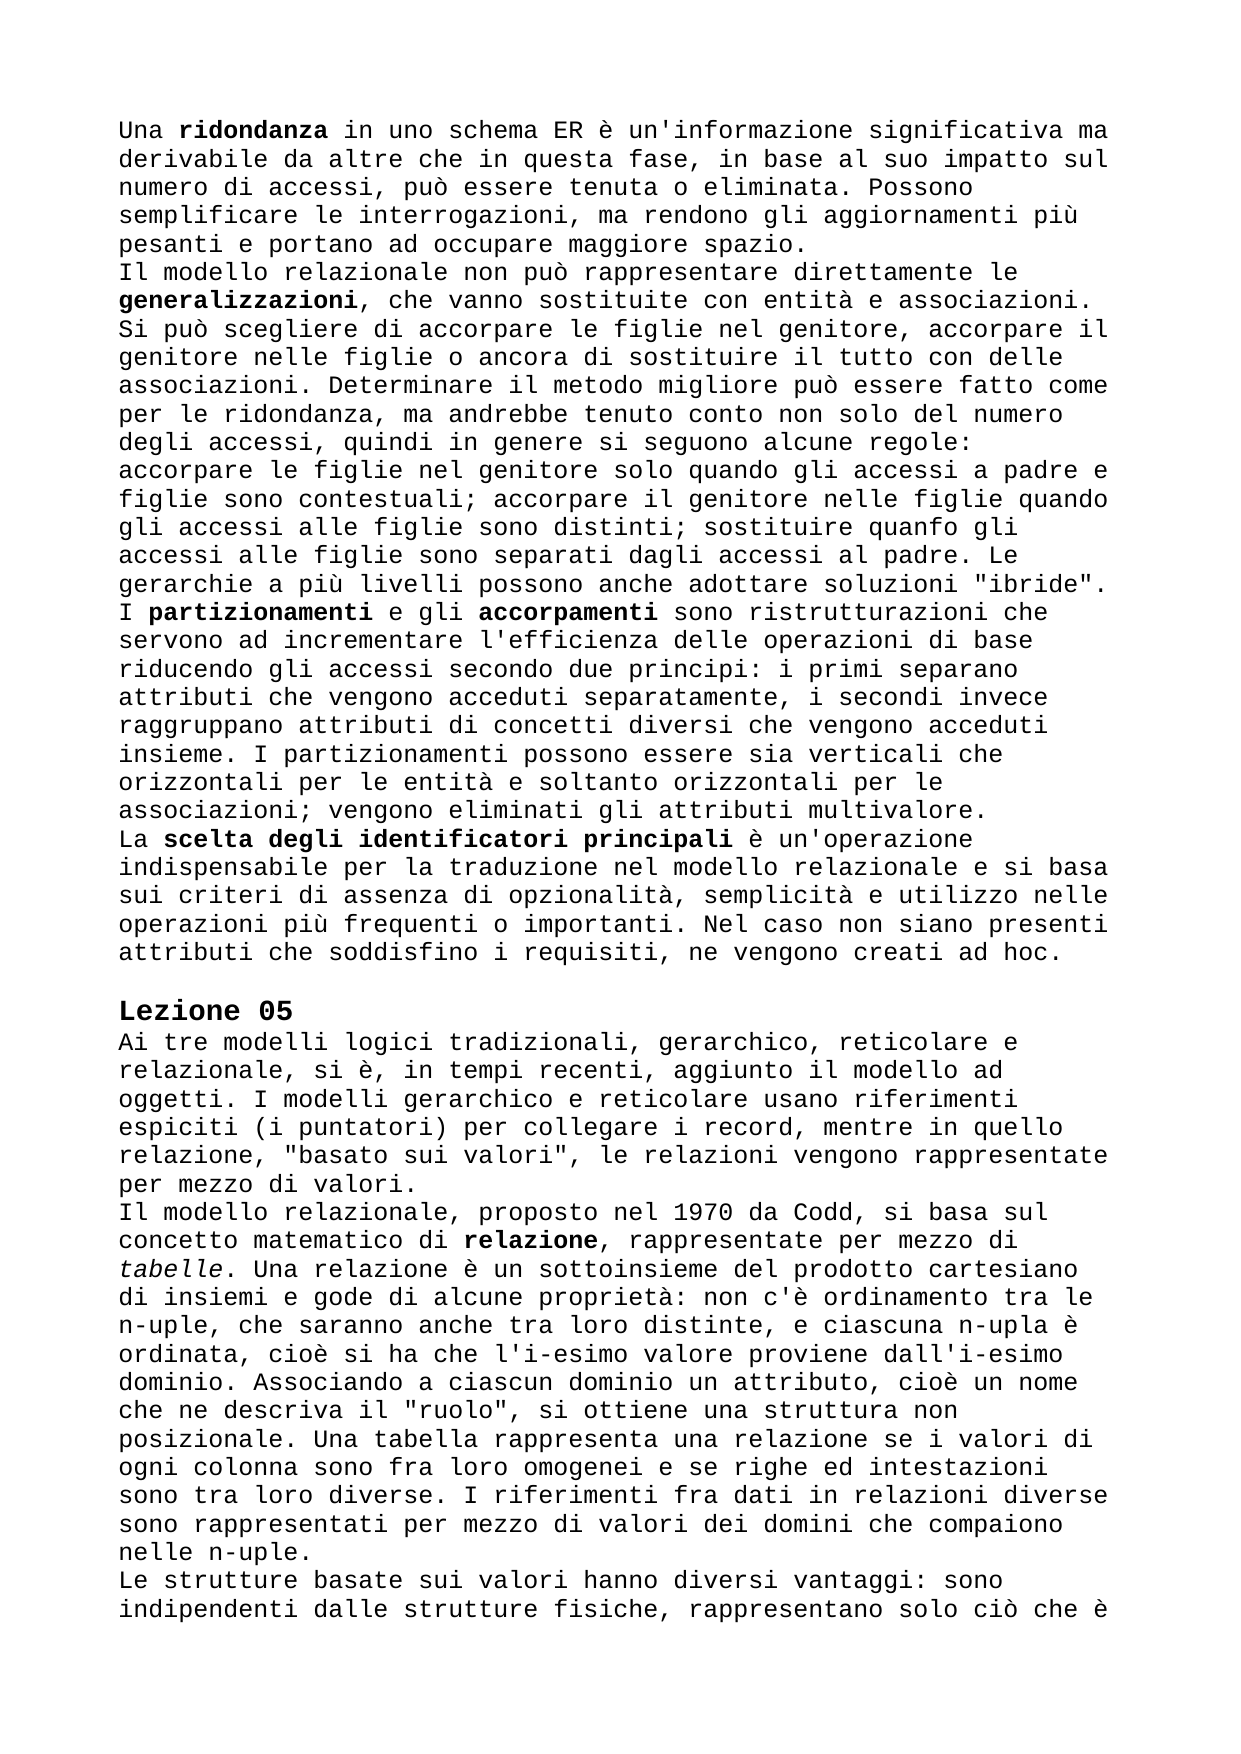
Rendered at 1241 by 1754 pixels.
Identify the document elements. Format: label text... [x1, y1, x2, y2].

text Il modello relazionale, proposto nel 1970 da Codd, si basa sul concetto matematico di relazione, rappresentate per mezzo di tabelle. Una relazione è un sottoinsieme del prodotto cartesiano di insiemi e gode di alcune proprietà: non c'è ordinamento tra le n-uple, che saranno anche tra loro distinte, e ciascuna n-upla è ordinata, cioè si ha che l'i-esimo valore proviene dall'i-esimo dominio. Associando a ciascun dominio un attributo, cioè un nome che ne descriva il "ruolo", si ottiene una struttura non posizionale. Una tabella rappresenta una relazione se i valori di ogni colonna sono fra loro omogenei e se righe ed intestazioni sono tra loro diverse. I riferimenti fra dati in relazioni diverse sono rappresentati per mezzo di valori dei domini che compaiono nelle n-uple. [118, 1199, 1122, 1568]
text La scelta degli identificatori principali è un'operazione indispensabile per la traduzione nel modello relazionale e si basa sui criteri di assenza di opzionalità, semplicità e utilizzo nelle operazioni più frequenti o importanti. Nel caso non siano presenti attributi che soddisfino i requisiti, ne vengono creati ad hoc. [118, 826, 1122, 968]
text I partizionamenti e gli accorpamenti sono ristrutturazioni che servono ad incrementare l'efficienza delle operazioni di base riducendo gli accessi secondo due principi: i primi separano attributi che vengono acceduti separatamente, i secondi invece raggruppano attributi di concetti diversi che vengono acceduti insieme. I partizionamenti possono essere sia verticali che orizzontali per le entità e soltanto orizzontali per le associazioni; vengono eliminati gli attributi multivalore. [118, 600, 1122, 826]
text Le strutture basate sui valori hanno diversi vantaggi: sono indipendenti dalle strutture fisiche, rappresentano solo ciò che è [118, 1568, 1122, 1624]
text Ai tre modelli logici tradizionali, gerarchico, reticolare e relazionale, si è, in tempi recenti, aggiunto il modello ad oggetti. I modelli gerarchico e reticolare usano riferimenti espiciti (i puntatori) per collegare i record, mentre in quello relazione, "basato sui valori", le relazioni vengono rappresentate per mezzo di valori. [118, 1029, 1122, 1199]
text Lezione 05 [118, 996, 1122, 1029]
text Il modello relazionale non può rappresentare direttamente le generalizzazioni, che vanno sostituite con entità e associazioni. Si può scegliere di accorpare le figlie nel genitore, accorpare il genitore nelle figlie o ancora di sostituire il tutto con delle associazioni. Determinare il metodo migliore può essere fatto come per le ridondanza, ma andrebbe tenuto conto non solo del numero degli accessi, quindi in genere si seguono alcune regole: accorpare le figlie nel genitore solo quando gli accessi a padre e figlie sono contestuali; accorpare il genitore nelle figlie quando gli accessi alle figlie sono distinti; sostituire quanfo gli accessi alle figlie sono separati dagli accessi al padre. Le gerarchie a più livelli possono anche adottare soluzioni "ibride". [118, 260, 1122, 600]
text Una ridondanza in uno schema ER è un'informazione significativa ma derivabile da altre che in questa fase, in base al suo impatto sul numero di accessi, può essere tenuta o eliminata. Possono semplificare le interrogazioni, ma rendono gli aggiornamenti più pesanti e portano ad occupare maggiore spazio. [118, 118, 1122, 260]
